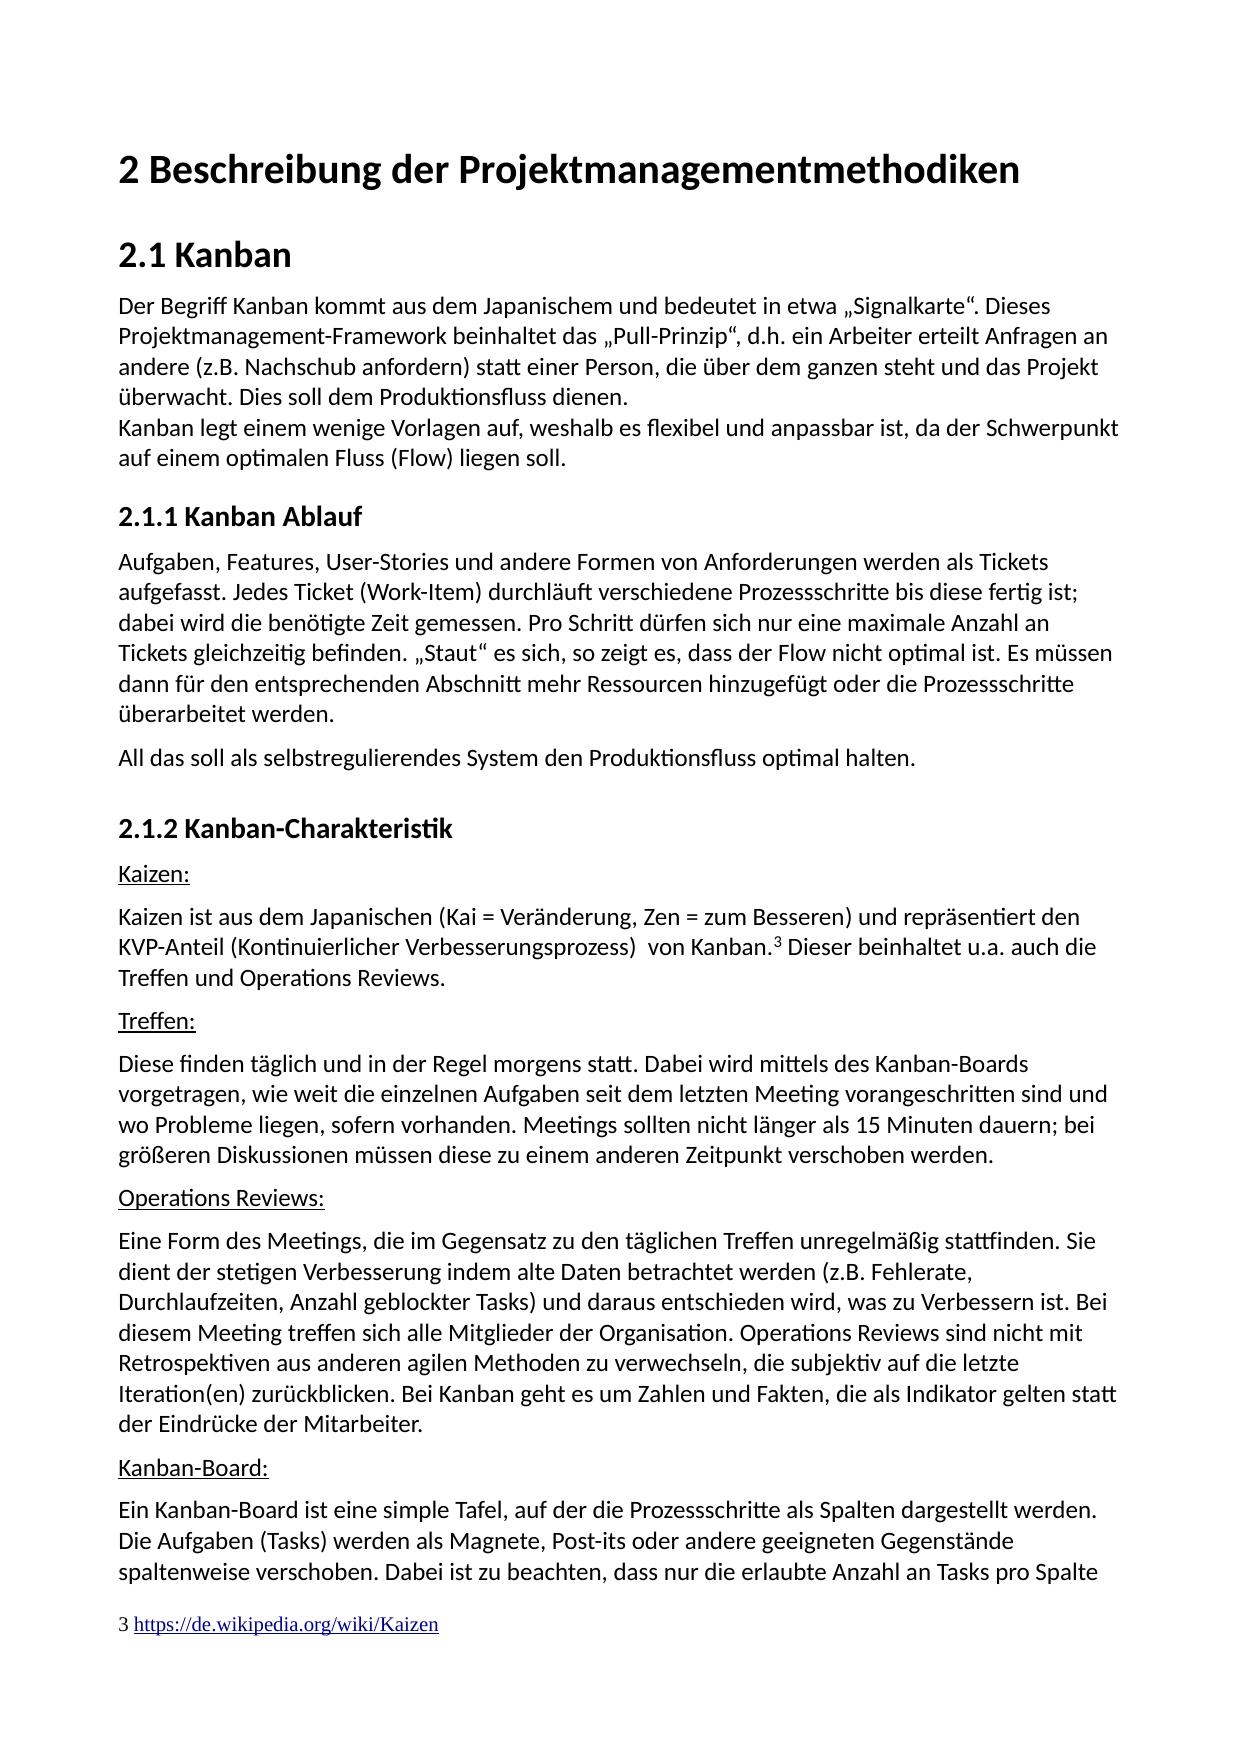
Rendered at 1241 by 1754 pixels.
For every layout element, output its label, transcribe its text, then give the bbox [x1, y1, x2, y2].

subtitle 2.1.2 Kanban-Charakteristik [118, 810, 1122, 845]
text https://de.wikipedia.org/wiki/Kaizen [118, 1612, 1122, 1636]
subtitle 2 Beschreibung der Projektmanagementmethodiken [118, 143, 1122, 194]
text Der Begriff Kanban kommt aus dem Japanischem und bedeutet in etwa „Signalkarte“. Dieses Projektmanagement-Framework beinhaltet das „Pull-Prinzip“, d.h. ein Arbeiter erteilt Anfragen an andere (z.B. Nachschub anfordern) statt einer Person, die über dem ganzen steht und das Projekt überwacht. Dies soll dem Produktionsfluss dienen. [118, 290, 1122, 412]
text Ein Kanban-Board ist eine simple Tafel, auf der die Prozessschritte als Spalten dargestellt werden. Die Aufgaben (Tasks) werden als Magnete, Post-its oder andere geeigneten Gegenstände spaltenweise verschoben. Dabei ist zu beachten, dass nur die erlaubte Anzahl an Tasks pro Spalte [118, 1495, 1122, 1586]
text Kanban-Board: [118, 1452, 1122, 1482]
text Operations Reviews: [118, 1182, 1122, 1213]
text Diese finden täglich und in der Regel morgens statt. Dabei wird mittels des Kanban-Boards vorgetragen, wie weit die einzelnen Aufgaben seit dem letzten Meeting vorangeschritten sind und wo Probleme liegen, sofern vorhanden. Meetings sollten nicht länger als 15 Minuten dauern; bei größeren Diskussionen müssen diese zu einem anderen Zeitpunkt verschoben werden. [118, 1048, 1122, 1170]
text Kanban legt einem wenige Vorlagen auf, weshalb es flexibel und anpassbar ist, da der Schwerpunkt auf einem optimalen Fluss (Flow) liegen soll. [118, 412, 1122, 473]
text Treffen: [118, 1005, 1122, 1035]
text Aufgaben, Features, User-Stories und andere Formen von Anforderungen werden als Tickets aufgefasst. Jedes Ticket (Work-Item) durchläuft verschiedene Prozessschritte bis diese fertig ist; dabei wird die benötigte Zeit gemessen. Pro Schritt dürfen sich nur eine maximale Anzahl an Tickets gleichzeitig befinden. „Staut“ es sich, so zeigt es, dass der Flow nicht optimal ist. Es müssen dann für den entsprechenden Abschnitt mehr Ressourcen hinzugefügt oder die Prozessschritte überarbeitet werden. [118, 546, 1122, 729]
text All das soll als selbstregulierendes System den Produktionsfluss optimal halten. [118, 742, 1122, 772]
text Eine Form des Meetings, die im Gegensatz zu den täglichen Treffen unregelmäßig stattfinden. Sie dient der stetigen Verbesserung indem alte Daten betrachtet werden (z.B. Fehlerate, Durchlaufzeiten, Anzahl geblockter Tasks) und daraus entschieden wird, was zu Verbessern ist. Bei diesem Meeting treffen sich alle Mitglieder der Organisation. Operations Reviews sind nicht mit Retrospektiven aus anderen agilen Methoden zu verwechseln, die subjektiv auf die letzte Iteration(en) zurückblicken. Bei Kanban geht es um Zahlen und Fakten, die als Indikator gelten statt der Eindrücke der Mitarbeiter. [118, 1226, 1122, 1439]
subtitle 2.1.1 Kanban Ablauf [118, 498, 1122, 533]
subtitle 2.1 Kanban [118, 231, 1122, 277]
text Kaizen: [118, 858, 1122, 888]
text Kaizen ist aus dem Japanischen (Kai = Veränderung, Zen = zum Besseren) und repräsentiert den KVP-Anteil (Kontinuierlicher Verbesserungsprozess) von Kanban. Dieser beinhaltet u.a. auch die Treffen und Operations Reviews. [118, 901, 1122, 992]
